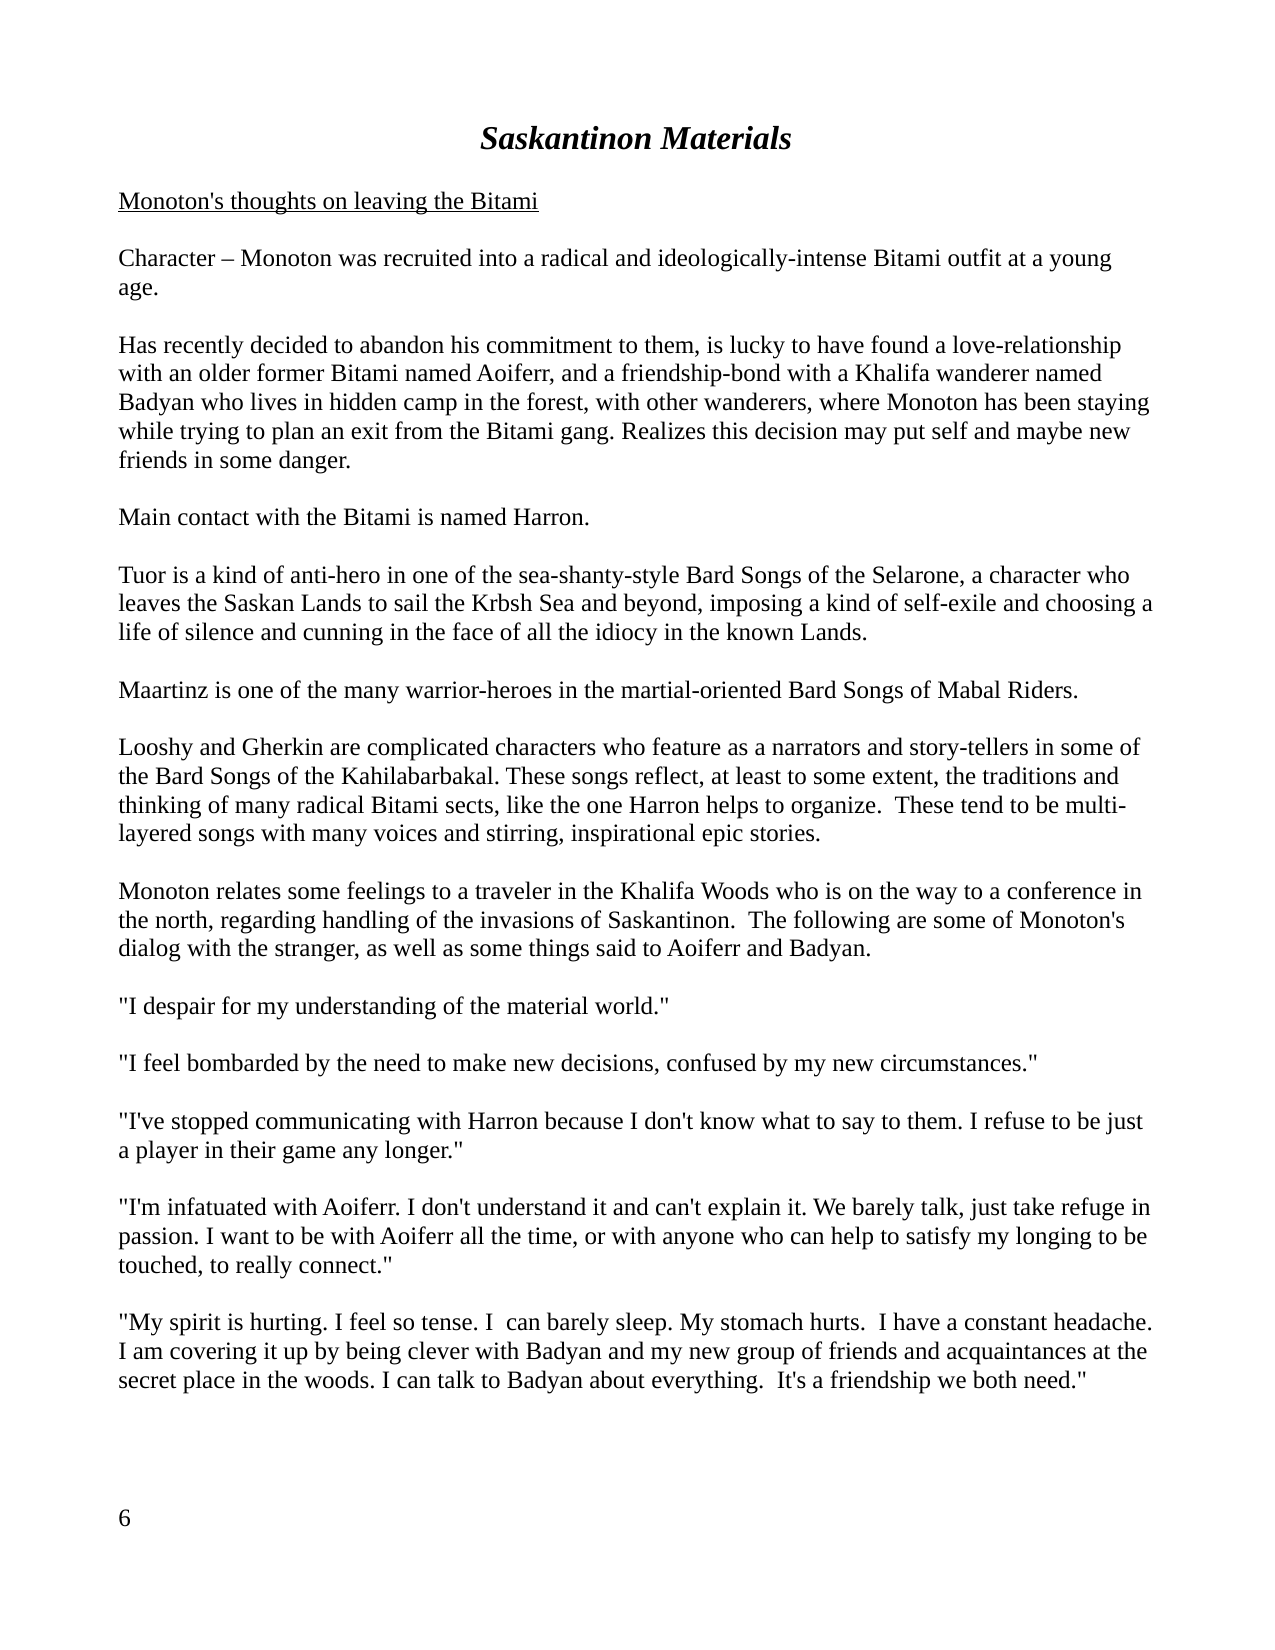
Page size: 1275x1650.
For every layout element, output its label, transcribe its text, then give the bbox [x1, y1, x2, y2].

text Maartinz is one of the many warrior-heroes in the martial-oriented Bard Songs of Mabal Riders. [118, 675, 1157, 703]
text Monoton relates some feelings to a traveler in the Khalifa Woods who is on the way to a conference in the north, regarding handling of the invasions of Saskantinon. The following are some of Monoton's dialog with the stranger, as well as some things said to Aoiferr and Badyan. [118, 876, 1157, 962]
text "I'm infatuated with Aoiferr. I don't understand it and can't explain it. We barely talk, just take refuge in passion. I want to be with Aoiferr all the time, or with anyone who can help to satisfy my longing to be touched, to really connect." [118, 1192, 1157, 1278]
text "I've stopped communicating with Harron because I don't know what to say to them. I refuse to be just a player in their game any longer." [118, 1106, 1157, 1163]
text Character – Monoton was recruited into a radical and ideologically-intense Bitami outfit at a young age. [118, 243, 1157, 301]
text Tuor is a kind of anti-hero in one of the sea-shanty-style Bard Songs of the Selarone, a character who leaves the Saskan Lands to sail the Krbsh Sea and beyond, imposing a kind of self-exile and choosing a life of silence and cunning in the face of all the idiocy in the known Lands. [118, 560, 1157, 646]
text "I despair for my understanding of the material world." [118, 991, 1157, 1020]
text "My spirit is hurting. I feel so tense. I can barely sleep. My stomach hurts. I have a constant headache. I am covering it up by being clever with Badyan and my new group of friends and acquaintances at the secret place in the woods. I can talk to Badyan about everything. It's a friendship we both need." [118, 1307, 1157, 1393]
text Monoton's thoughts on leaving the Bitami [118, 186, 1157, 215]
text Looshy and Gherkin are complicated characters who feature as a narrators and story-tellers in some of the Bard Songs of the Kahilabarbakal. These songs reflect, at least to some extent, the traditions and thinking of many radical Bitami sects, like the one Harron helps to organize. These tend to be multi-layered songs with many voices and stirring, inspirational epic stories. [118, 732, 1157, 847]
text Main contact with the Bitami is named Harron. [118, 502, 1157, 531]
text Has recently decided to abandon his commitment to them, is lucky to have found a love-relationship with an older former Bitami named Aoiferr, and a friendship-bond with a Khalifa wanderer named Badyan who lives in hidden camp in the forest, with other wanderers, where Monoton has been staying while trying to plan an exit from the Bitami gang. Realizes this decision may put self and maybe new friends in some danger. [118, 330, 1157, 473]
text "I feel bombarded by the need to make new decisions, confused by my new circumstances." [118, 1048, 1157, 1077]
